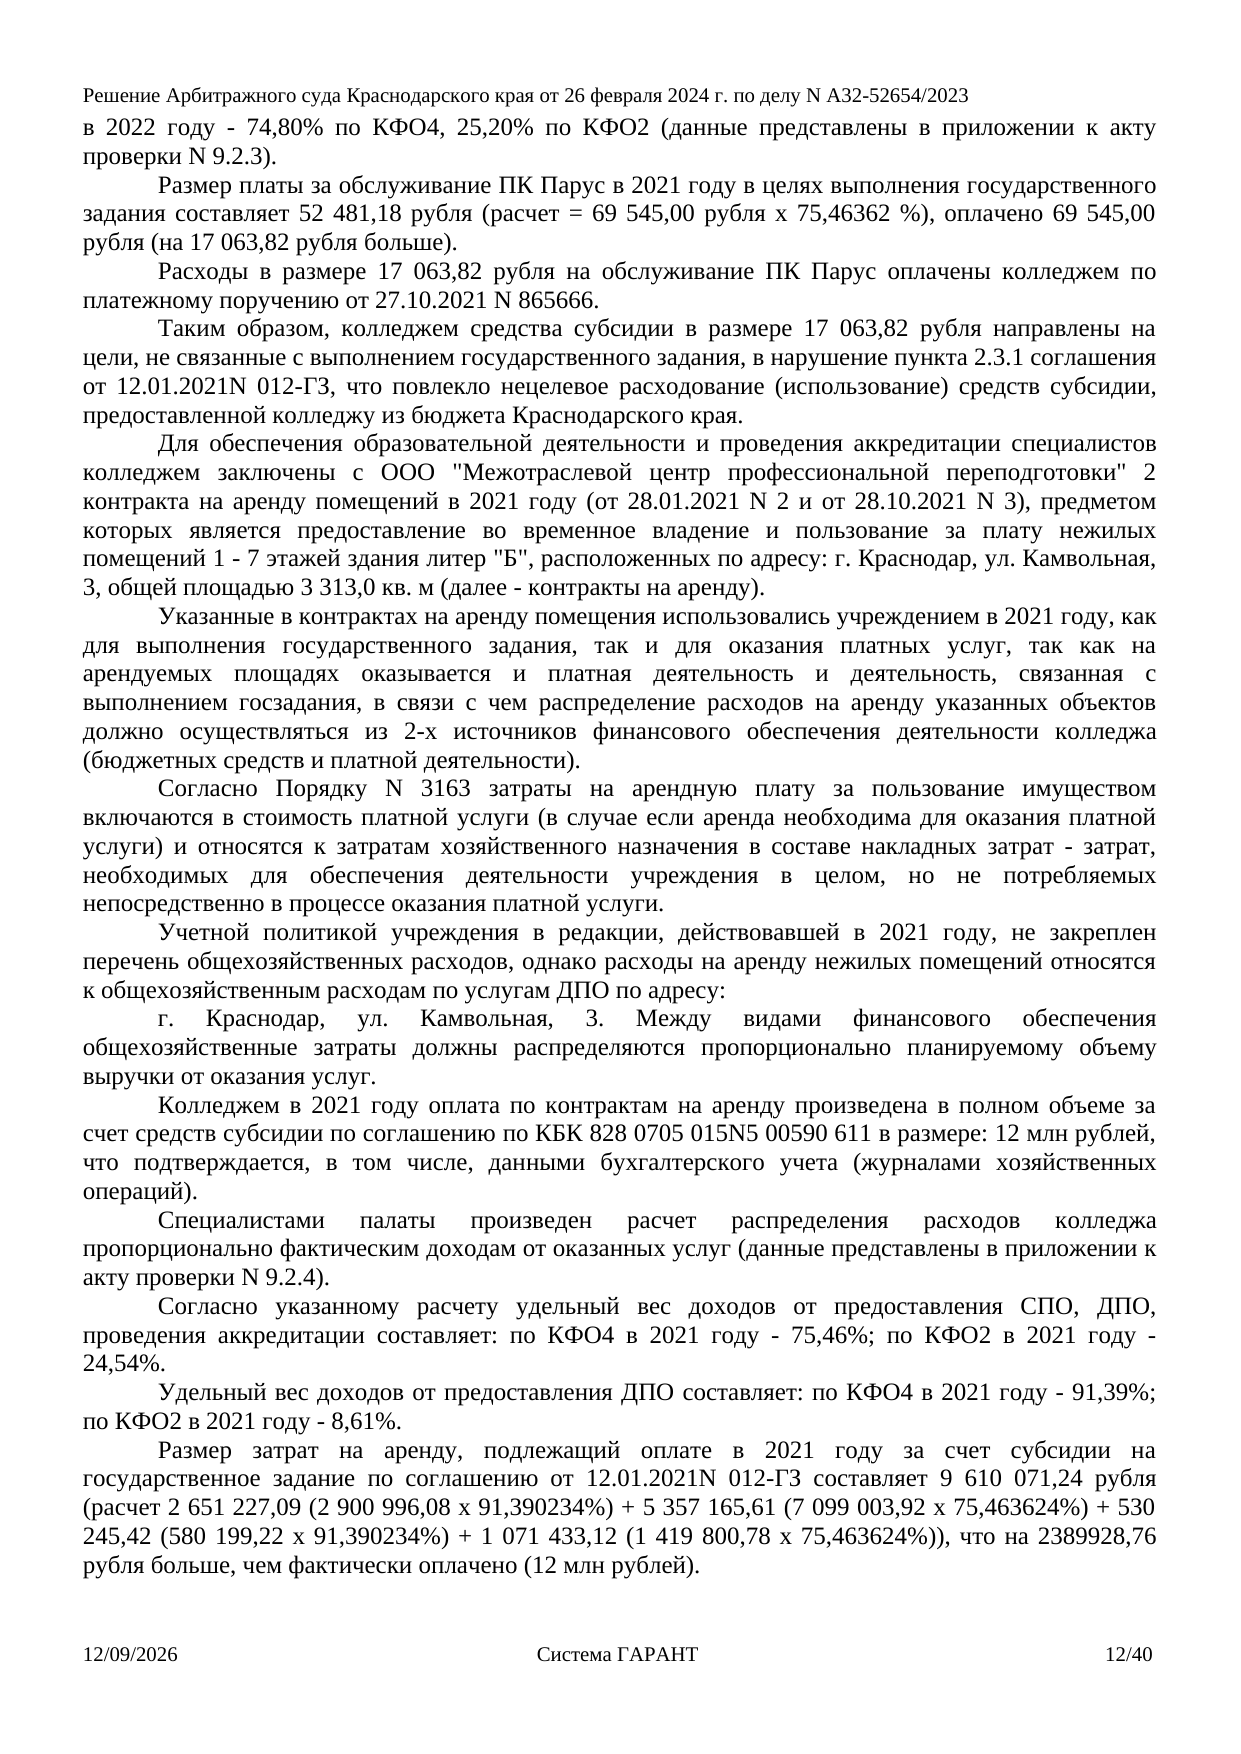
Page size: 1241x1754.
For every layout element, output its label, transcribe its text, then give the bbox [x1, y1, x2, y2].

text Удельный вес доходов от предоставления ДПО составляет: по КФО4 в 2021 году - 91,39%; по КФО2 в 2021 году - 8,61%. [83, 1377, 1157, 1435]
text Колледжем в 2021 году оплата по контрактам на аренду произведена в полном объеме за счет средств субсидии по соглашению по КБК 828 0705 015N5 00590 611 в размере: 12 млн рублей, что подтверждается, в том числе, данными бухгалтерского учета (журналами хозяйственных операций). [83, 1090, 1157, 1205]
text Указанные в контрактах на аренду помещения использовались учреждением в 2021 году, как для выполнения государственного задания, так и для оказания платных услуг, так как на арендуемых площадях оказывается и платная деятельность и деятельность, связанная с выполнением госзадания, в связи с чем распределение расходов на аренду указанных объектов должно осуществляться из 2-х источников финансового обеспечения деятельности колледжа (бюджетных средств и платной деятельности). [83, 601, 1157, 773]
text Учетной политикой учреждения в редакции, действовавшей в 2021 году, не закреплен перечень общехозяйственных расходов, однако расходы на аренду нежилых помещений относятся к общехозяйственным расходам по услугам ДПО по адресу: [83, 917, 1157, 1003]
text Специалистами палаты произведен расчет распределения расходов колледжа пропорционально фактическим доходам от оказанных услуг (данные представлены в приложении к акту проверки N 9.2.4). [83, 1205, 1157, 1291]
text Для обеспечения образовательной деятельности и проведения аккредитации специалистов колледжем заключены с ООО "Межотраслевой центр профессиональной переподготовки" 2 контракта на аренду помещений в 2021 году (от 28.01.2021 N 2 и от 28.10.2021 N 3), предметом которых является предоставление во временное владение и пользование за плату нежилых помещений 1 - 7 этажей здания литер "Б", расположенных по адресу: г. Краснодар, ул. Камвольная, 3, общей площадью 3 313,0 кв. м (далее - контракты на аренду). [83, 428, 1157, 601]
text Согласно указанному расчету удельный вес доходов от предоставления СПО, ДПО, проведения аккредитации составляет: по КФО4 в 2021 году - 75,46%; по КФО2 в 2021 году - 24,54%. [83, 1291, 1157, 1377]
text Согласно Порядку N 3163 затраты на арендную плату за пользование имуществом включаются в стоимость платной услуги (в случае если аренда необходима для оказания платной услуги) и относятся к затратам хозяйственного назначения в составе накладных затрат - затрат, необходимых для обеспечения деятельности учреждения в целом, но не потребляемых непосредственно в процессе оказания платной услуги. [83, 773, 1157, 917]
text г. Краснодар, ул. Камвольная, 3. Между видами финансового обеспечения общехозяйственные затраты должны распределяются пропорционально планируемому объему выручки от оказания услуг. [83, 1003, 1157, 1090]
text Размер затрат на аренду, подлежащий оплате в 2021 году за счет субсидии на государственное задание по соглашению от 12.01.2021N 012-ГЗ составляет 9 610 071,24 рубля (расчет 2 651 227,09 (2 900 996,08 х 91,390234%) + 5 357 165,61 (7 099 003,92 х 75,463624%) + 530 245,42 (580 199,22 х 91,390234%) + 1 071 433,12 (1 419 800,78 х 75,463624%)), что на 2389928,76 рубля больше, чем фактически оплачено (12 млн рублей). [83, 1435, 1157, 1578]
text Таким образом, колледжем средства субсидии в размере 17 063,82 рубля направлены на цели, не связанные с выполнением государственного задания, в нарушение пункта 2.3.1 соглашения от 12.01.2021N 012-ГЗ, что повлекло нецелевое расходование (использование) средств субсидии, предоставленной колледжу из бюджета Краснодарского края. [83, 313, 1157, 428]
text Размер платы за обслуживание ПК Парус в 2021 году в целях выполнения государственного задания составляет 52 481,18 рубля (расчет = 69 545,00 рубля х 75,46362 %), оплачено 69 545,00 рубля (на 17 063,82 рубля больше). [83, 170, 1157, 256]
text Расходы в размере 17 063,82 рубля на обслуживание ПК Парус оплачены колледжем по платежному поручению от 27.10.2021 N 865666. [83, 256, 1157, 313]
text в 2022 году - 74,80% по КФО4, 25,20% по КФО2 (данные представлены в приложении к акту проверки N 9.2.3). [83, 112, 1157, 170]
